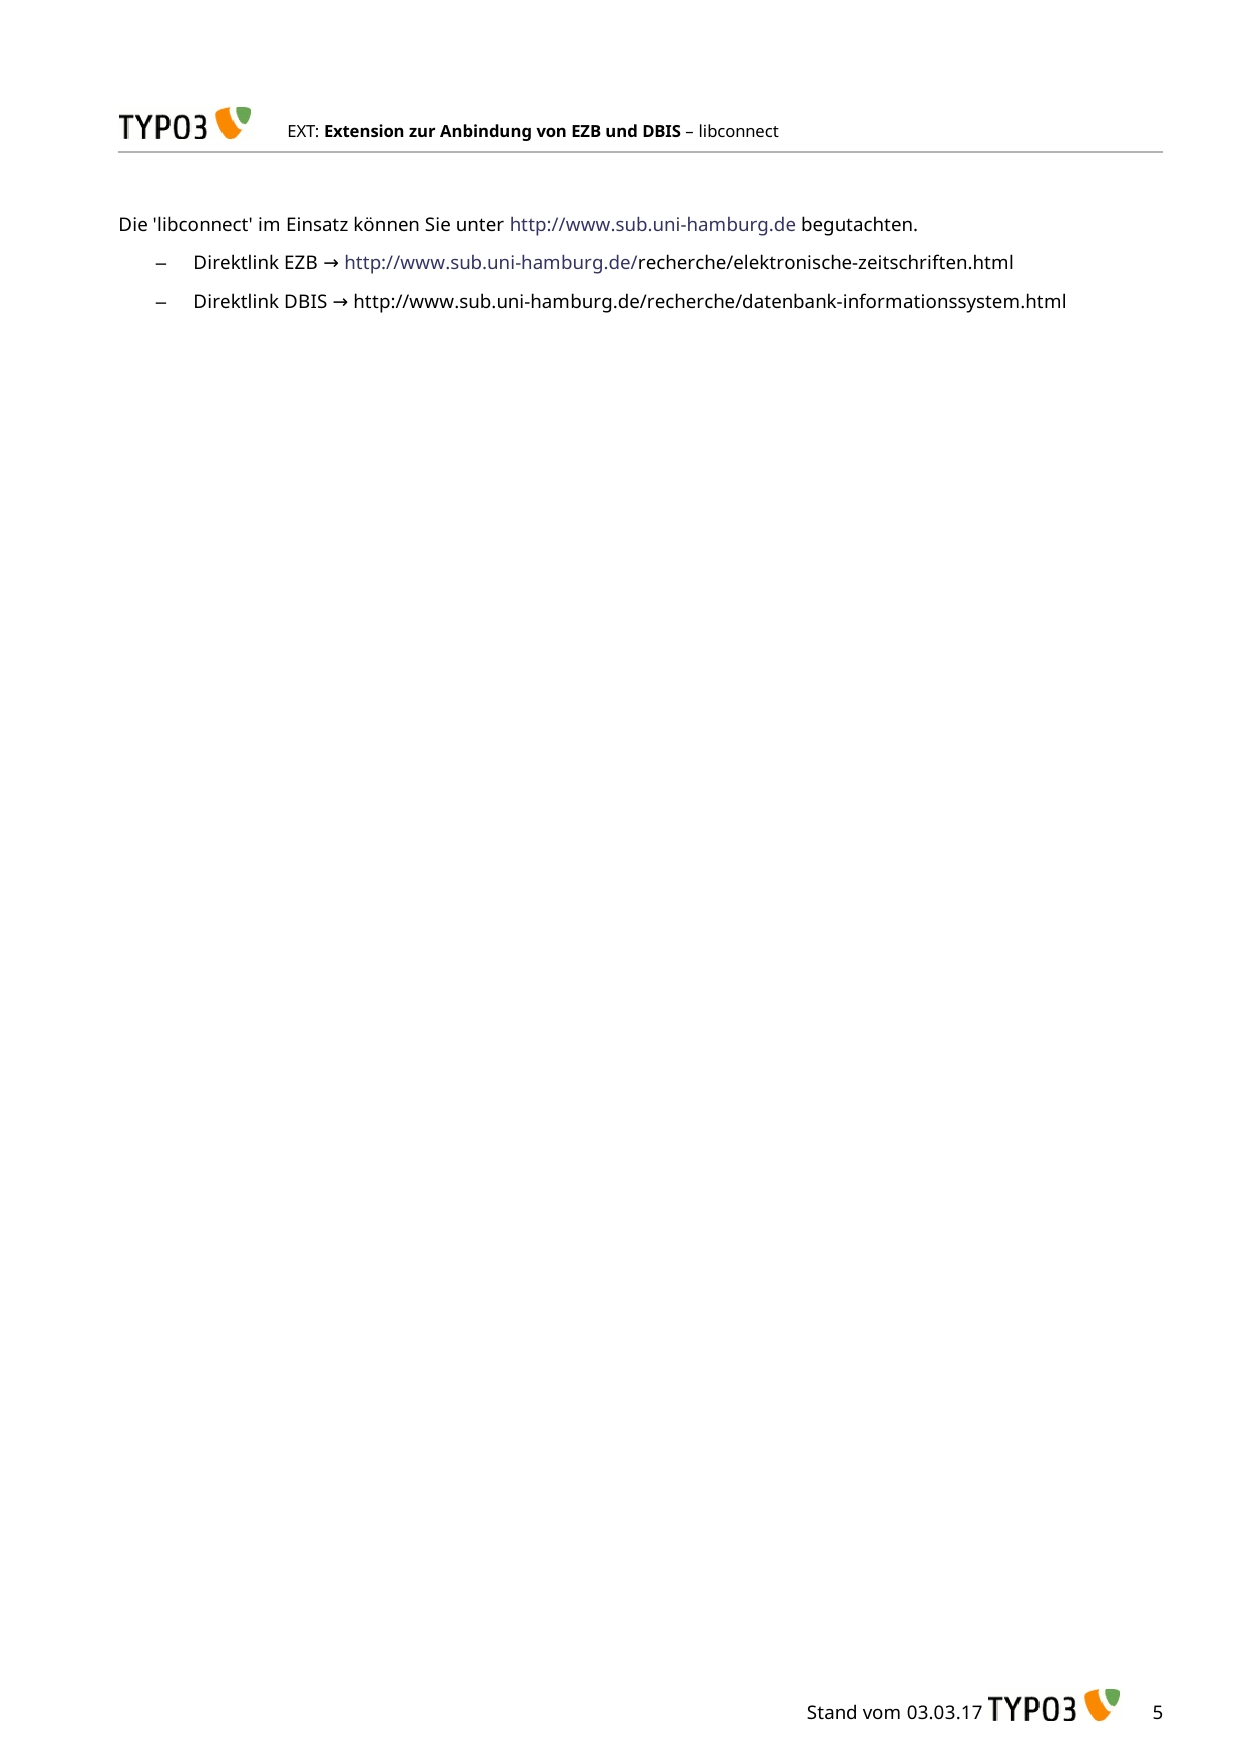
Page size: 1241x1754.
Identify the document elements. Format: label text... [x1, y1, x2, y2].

list Direktlink EZB → http://www.sub.uni-hamburg.de/recherche/elektronische-zeitschriften.html [156, 249, 1163, 275]
subtitle Die 'libconnect' im Einsatz können Sie unter http://www.sub.uni-hamburg.de begutachten. [118, 211, 1163, 237]
picture [987, 1688, 1123, 1721]
picture [118, 106, 254, 139]
list Direktlink DBIS → http://www.sub.uni-hamburg.de/recherche/datenbank-informationssystem.html [156, 287, 1163, 313]
